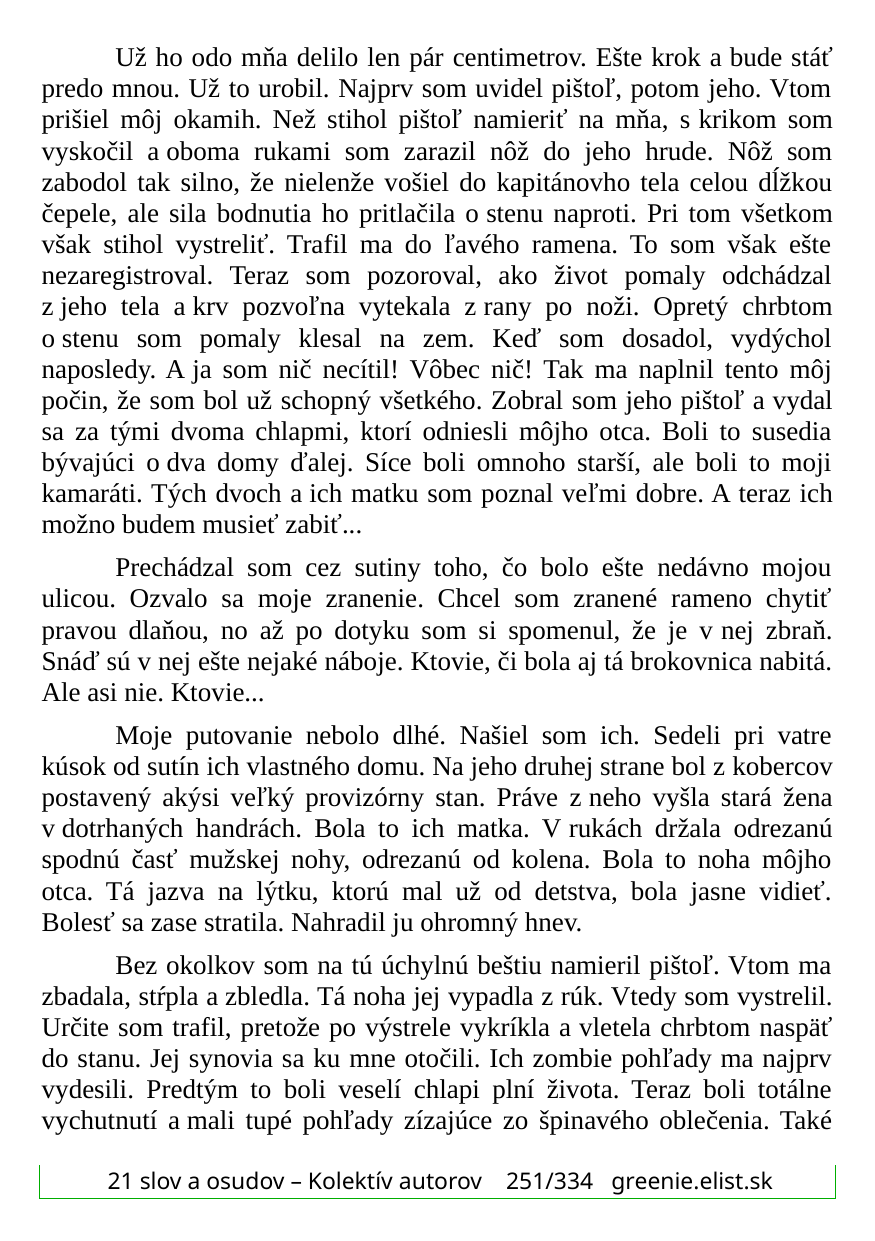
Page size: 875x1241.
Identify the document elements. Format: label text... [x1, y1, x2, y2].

text Už ho odo mňa delilo len pár centimetrov. Ešte krok a bude stáť predo mnou. Už to urobil. Najprv som uvidel pištoľ, potom jeho. Vtom prišiel môj okamih. Než stihol pištoľ namieriť na mňa, s krikom som vyskočil a oboma rukami som zarazil nôž do jeho hrude. Nôž som zabodol tak silno, že nielenže vošiel do kapitánovho tela celou dĺžkou čepele, ale sila bodnutia ho pritlačila o stenu naproti. Pri tom všetkom však stihol vystreliť. Trafil ma do ľavého ramena. To som však ešte nezaregistroval. Teraz som pozoroval, ako život pomaly odchádzal z jeho tela a krv pozvoľna vytekala z rany po noži. Opretý chrbtom o stenu som pomaly klesal na zem. Keď som dosadol, vydýchol naposledy. A ja som nič necítil! Vôbec nič! Tak ma naplnil tento môj počin, že som bol už schopný všetkého. Zobral som jeho pištoľ a vydal sa za tými dvoma chlapmi, ktorí odniesli môjho otca. Boli to susedia bývajúci o dva domy ďalej. Síce boli omnoho starší, ale boli to moji kamaráti. Tých dvoch a ich matku som poznal veľmi dobre. A teraz ich možno budem musieť zabiť... [41, 41, 833, 540]
text Bez okolkov som na tú úchylnú beštiu namieril pištoľ. Vtom ma zbadala, stŕpla a zbledla. Tá noha jej vypadla z rúk. Vtedy som vystrelil. Určite som trafil, pretože po výstrele vykríkla a vletela chrbtom naspäť do stanu. Jej synovia sa ku mne otočili. Ich zombie pohľady ma najprv vydesili. Predtým to boli veselí chlapi plní života. Teraz boli totálne vychutnutí a mali tupé pohľady zízajúce zo špinavého oblečenia. Také [41, 949, 833, 1136]
text Prechádzal som cez sutiny toho, čo bolo ešte nedávno mojou ulicou. Ozvalo sa moje zranenie. Chcel som zranené rameno chytiť pravou dlaňou, no až po dotyku som si spomenul, že je v nej zbraň. Snáď sú v nej ešte nejaké náboje. Ktovie, či bola aj tá brokovnica nabitá. Ale asi nie. Ktovie... [41, 551, 833, 707]
text Moje putovanie nebolo dlhé. Našiel som ich. Sedeli pri vatre kúsok od sutín ich vlastného domu. Na jeho druhej strane bol z kobercov postavený akýsi veľký provizórny stan. Práve z neho vyšla stará žena v dotrhaných handrách. Bola to ich matka. V rukách držala odrezanú spodnú časť mužskej nohy, odrezanú od kolena. Bola to noha môjho otca. Tá jazva na lýtku, ktorú mal už od detstva, bola jasne vidieť. Bolesť sa zase stratila. Nahradil ju ohromný hnev. [41, 719, 833, 937]
